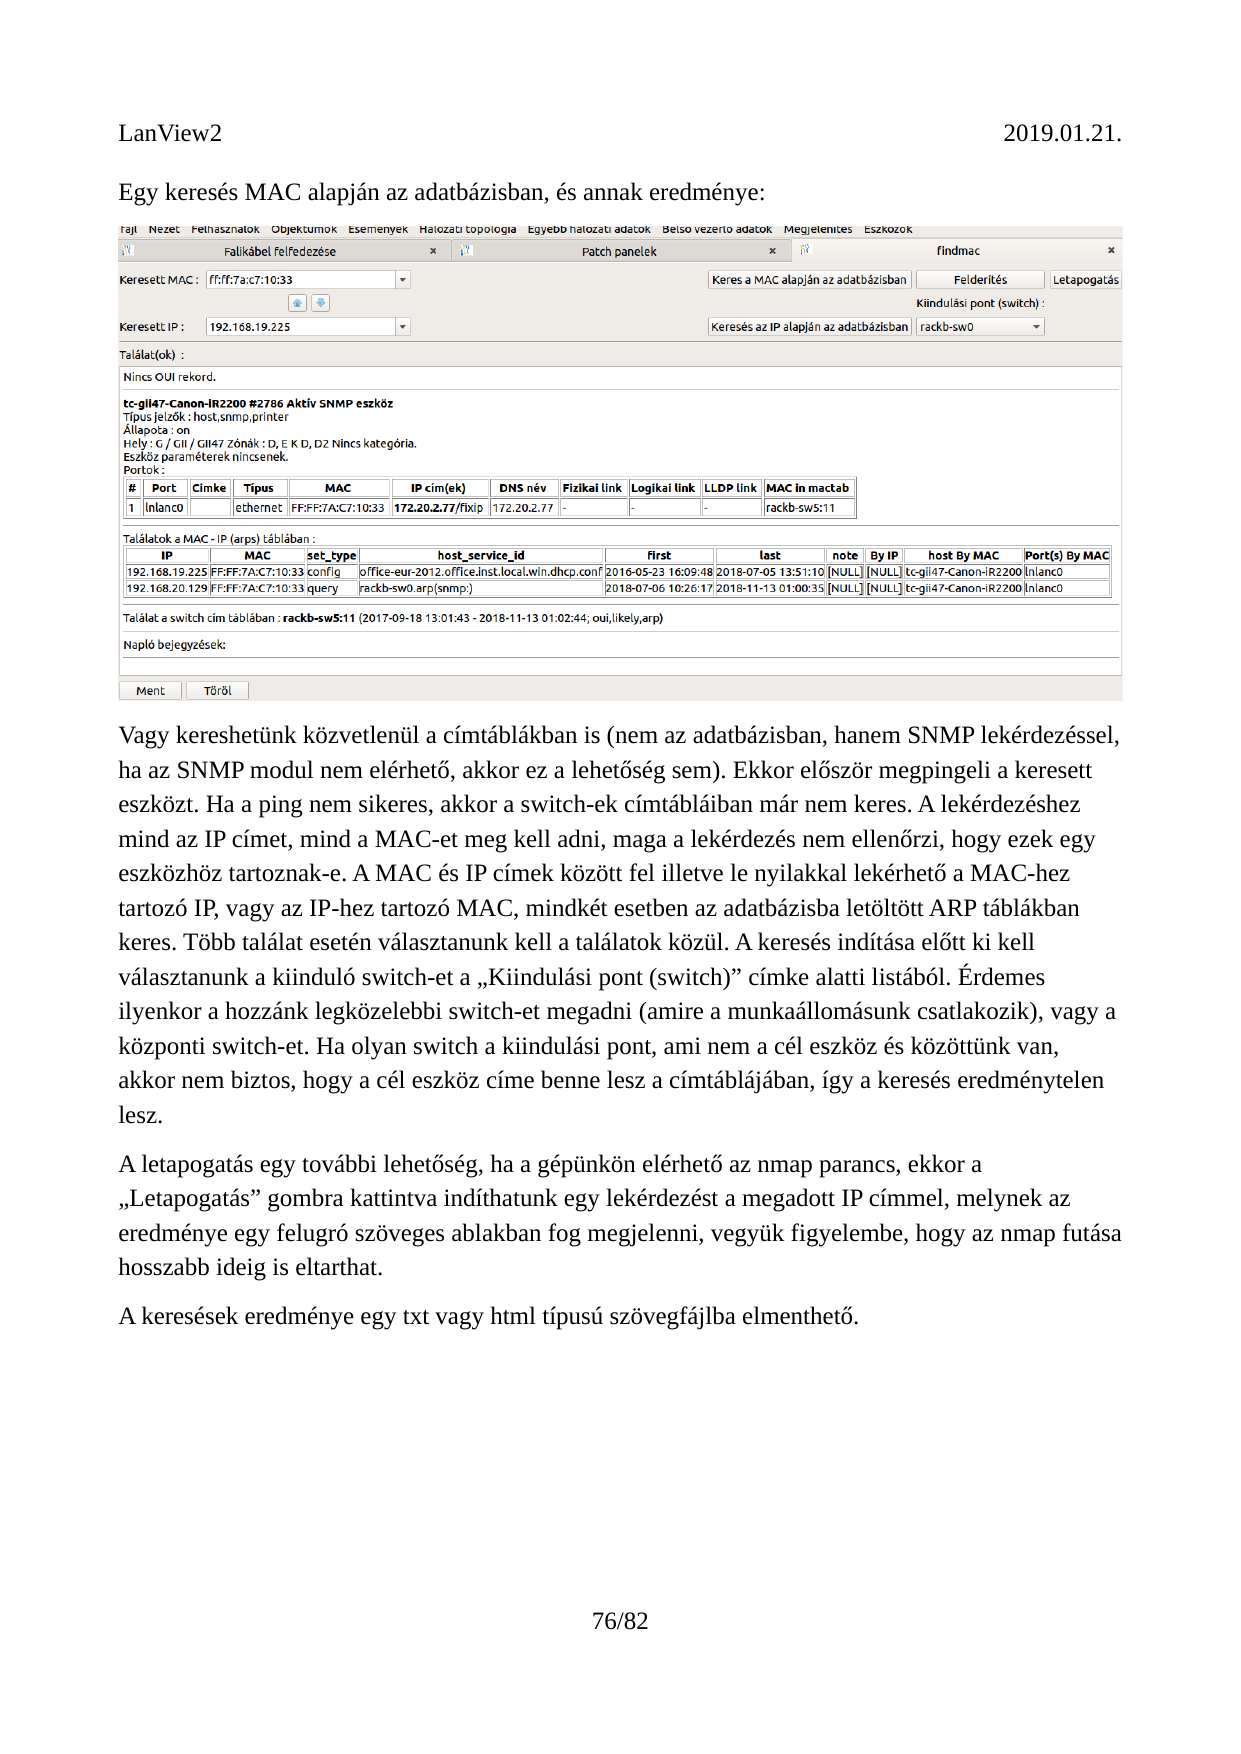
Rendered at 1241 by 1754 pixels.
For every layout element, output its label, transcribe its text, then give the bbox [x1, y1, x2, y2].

text Egy keresés MAC alapján az adatbázisban, és annak eredménye: [118, 177, 1122, 206]
text A keresések eredménye egy txt vagy html típusú szövegfájlba elmenthető. [118, 1301, 1122, 1330]
picture [118, 226, 1123, 701]
text A letapogatás egy további lehetőség, ha a gépünkön elérhető az nmap parancs, ekkor a „Letapogatás” gombra kattintva indíthatunk egy lekérdezést a megadott IP címmel, melynek az eredménye egy felugró szöveges ablakban fog megjelenni, vegyük figyelembe, hogy az nmap futása hosszabb ideig is eltarthat. [118, 1149, 1122, 1281]
text Vagy kereshetünk közvetlenül a címtáblákban is (nem az adatbázisban, hanem SNMP lekérdezéssel, ha az SNMP modul nem elérhető, akkor ez a lehetőség sem). Ekkor először megpingeli a keresett eszközt. Ha a ping nem sikeres, akkor a switch-ek címtábláiban már nem keres. A lekérdezéshez mind az IP címet, mind a MAC-et meg kell adni, maga a lekérdezés nem ellenőrzi, hogy ezek egy eszközhöz tartoznak-e. A MAC és IP címek között fel illetve le nyilakkal lekérhető a MAC-hez tartozó IP, vagy az IP-hez tartozó MAC, mindkét esetben az adatbázisba letöltött ARP táblákban keres. Több találat esetén választanunk kell a találatok közül. A keresés indítása előtt ki kell választanunk a kiinduló switch-et a „Kiindulási pont (switch)” címke alatti listából. Érdemes ilyenkor a hozzánk legközelebbi switch-et megadni (amire a munkaállomásunk csatlakozik), vagy a központi switch-et. Ha olyan switch a kiindulási pont, ami nem a cél eszköz és közöttünk van, akkor nem biztos, hogy a cél eszköz címe benne lesz a címtáblájában, így a keresés eredménytelen lesz. [118, 721, 1122, 1129]
